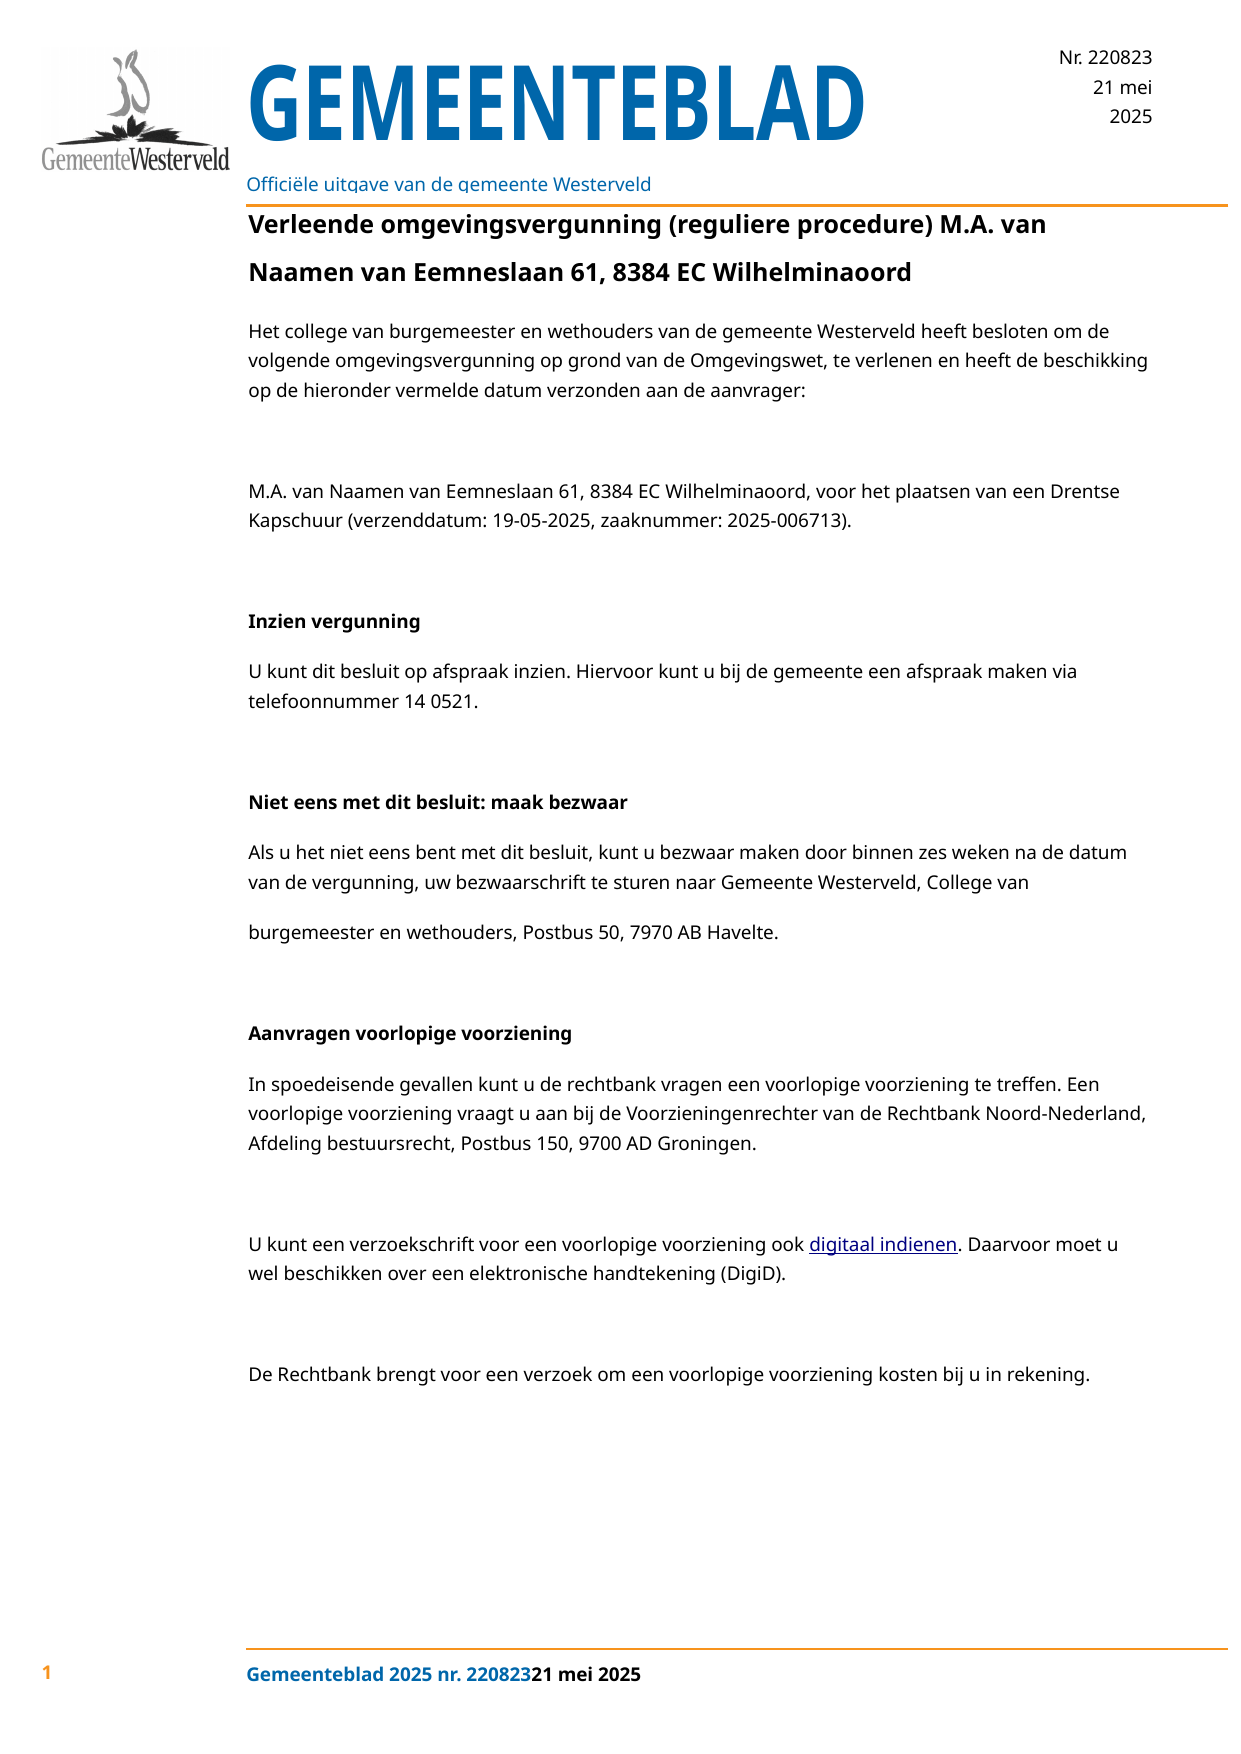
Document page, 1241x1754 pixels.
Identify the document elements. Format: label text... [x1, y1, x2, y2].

text In spoedeisende gevallen kunt u de rechtbank vragen een voorlopige voorziening te treffen. Een voorlopige voorziening vraagt u aan bij de Voorzieningenrechter van de Rechtbank Noord-Nederland, Afdeling bestuursrecht, Postbus 150, 9700 AD Groningen. [248, 1071, 1152, 1156]
text Het college van burgemeester en wethouders van de gemeente Westerveld heeft besloten om de volgende omgevingsvergunning op grond van de Omgevingswet, te verlenen en heeft de beschikking op de hieronder vermelde datum verzonden aan de aanvrager: [248, 318, 1152, 403]
text U kunt dit besluit op afspraak inzien. Hiervoor kunt u bij de gemeente een afspraak maken via telefoonnummer 14 0521. [248, 659, 1152, 714]
text De Rechtbank brengt voor een verzoek om een voorlopige voorziening kosten bij u in rekening. [248, 1361, 1152, 1387]
text Als u het niet eens bent met dit besluit, kunt u bezwaar maken door binnen zes weken na de datum van de vergunning, uw bezwaarschrift te sturen naar Gemeente Westerveld, College van [248, 839, 1152, 895]
text burgemeester en wethouders, Postbus 50, 7970 AB Havelte. [248, 919, 1152, 945]
text Verleende omgevingsvergunning (reguliere procedure) M.A. van Naamen van Eemneslaan 61, 8384 EC Wilhelminaoord [248, 207, 1152, 288]
text Inzien vergunning [248, 608, 1152, 634]
text Niet eens met dit besluit: maak bezwaar [248, 789, 1152, 815]
text U kunt een verzoekschrift voor een voorlopige voorziening ook digitaal indienen. Daarvoor moet u wel beschikken over een elektronische handtekening (DigiD). [248, 1231, 1152, 1286]
text Aanvragen voorlopige voorziening [248, 1020, 1152, 1046]
text M.A. van Naamen van Eemneslaan 61, 8384 EC Wilhelminaoord, voor het plaatsen van een Drentse Kapschuur (verzenddatum: 19-05-2025, zaaknummer: 2025-006713). [248, 478, 1152, 533]
picture [41, 47, 231, 172]
